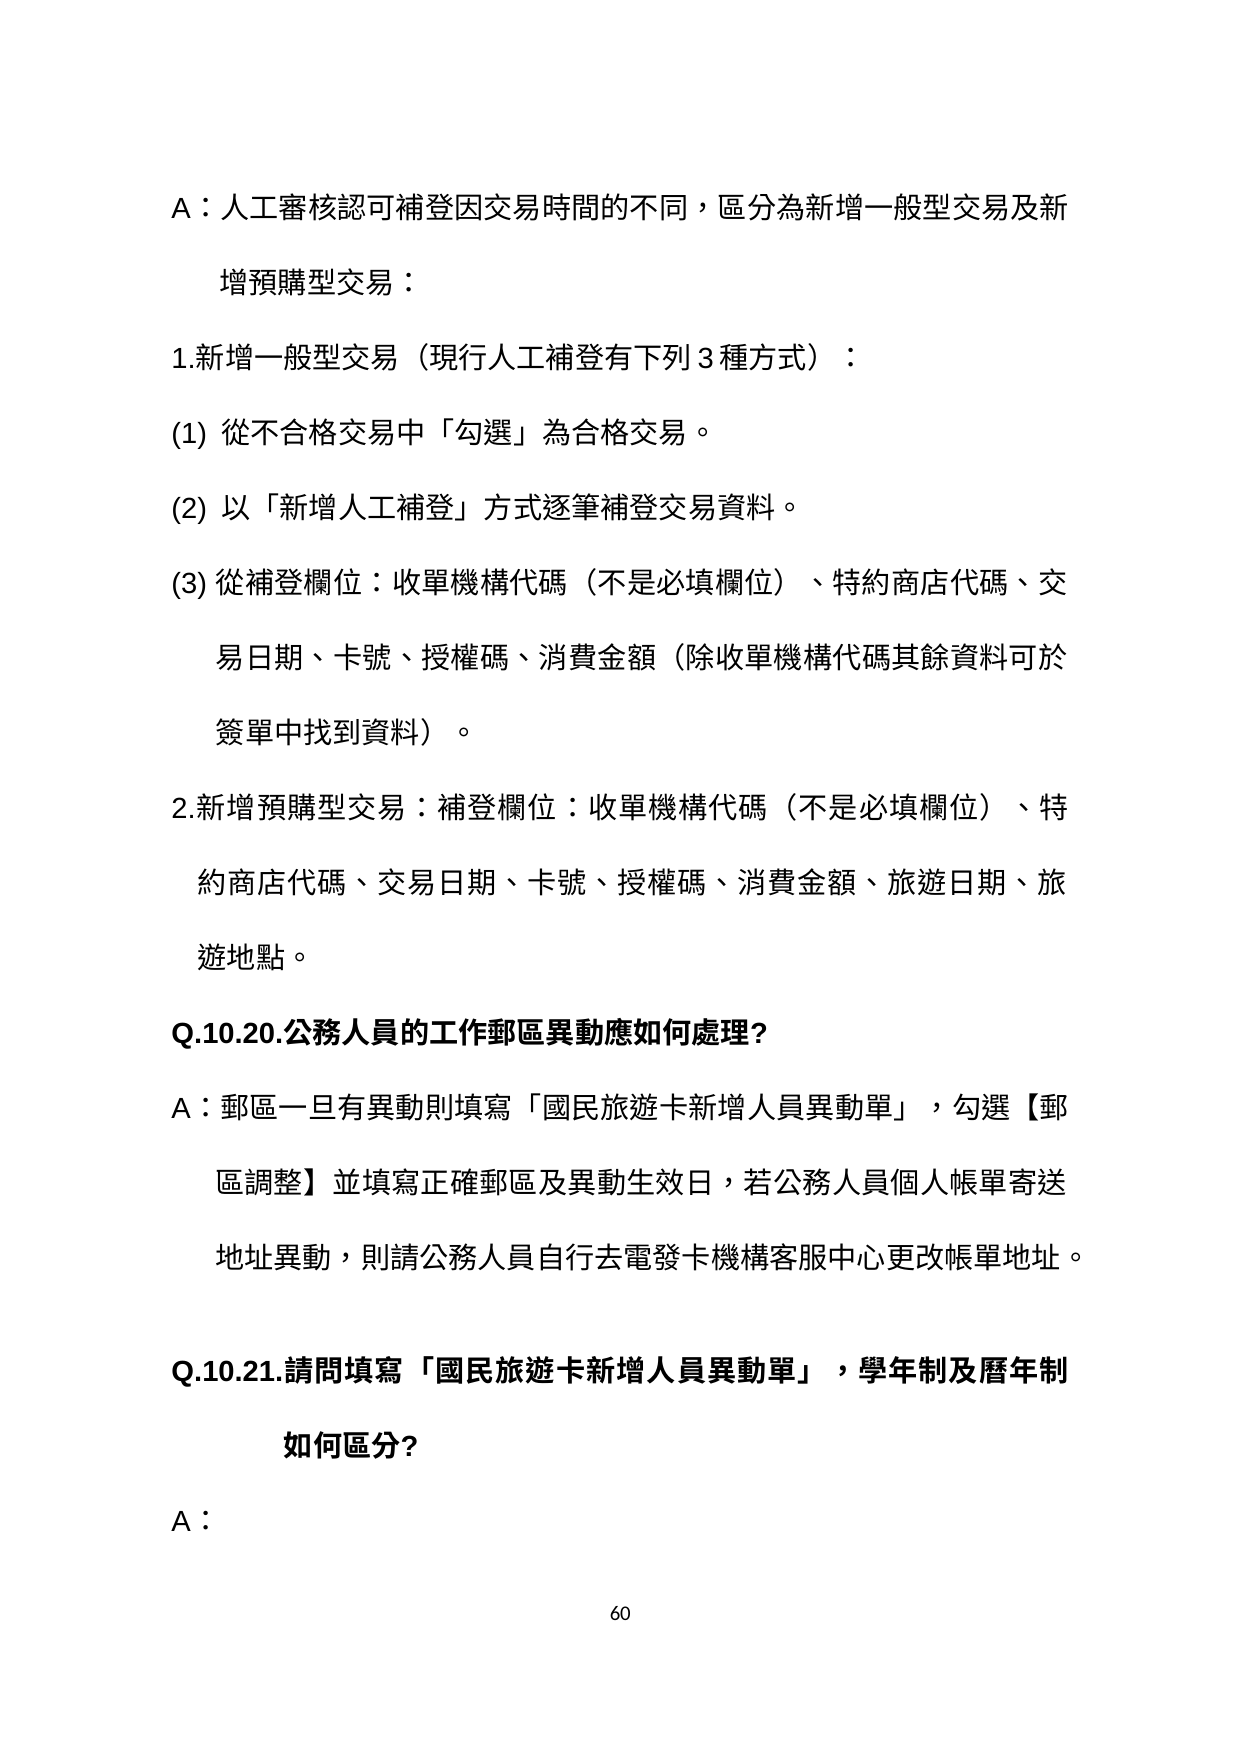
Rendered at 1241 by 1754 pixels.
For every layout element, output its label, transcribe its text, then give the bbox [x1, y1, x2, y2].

subtitle Q.10.21.請問填寫「國民旅遊卡新增人員異動單」，學年制及曆年制如何區分? [171, 1325, 1069, 1475]
text 2.新增預購型交易：補登欄位：收單機構代碼（不是必填欄位）、特約商店代碼、交易日期、卡號、授權碼、消費金額、旅遊日期、旅遊地點。 [171, 762, 1069, 987]
text (1) 從不合格交易中「勾選」為合格交易。 [171, 387, 1069, 462]
text (2) 以「新增人工補登」方式逐筆補登交易資料。 [171, 462, 1069, 537]
text (3) 從補登欄位：收單機構代碼（不是必填欄位）、特約商店代碼、交易日期、卡號、授權碼、消費金額（除收單機構代碼其餘資料可於簽單中找到資料）。 [171, 537, 1069, 762]
subtitle Q.10.20.公務人員的工作郵區異動應如何處理? [171, 987, 1069, 1062]
text A： [171, 1475, 1069, 1550]
text 1.新增一般型交易（現行人工補登有下列3種方式）： [171, 312, 1069, 387]
text A：郵區一旦有異動則填寫「國民旅遊卡新增人員異動單」，勾選【郵區調整】並填寫正確郵區及異動生效日，若公務人員個人帳單寄送地址異動，則請公務人員自行去電發卡機構客服中心更改帳單地址。 [171, 1062, 1069, 1287]
text A：人工審核認可補登因交易時間的不同，區分為新增一般型交易及新增預購型交易： [171, 162, 1069, 312]
